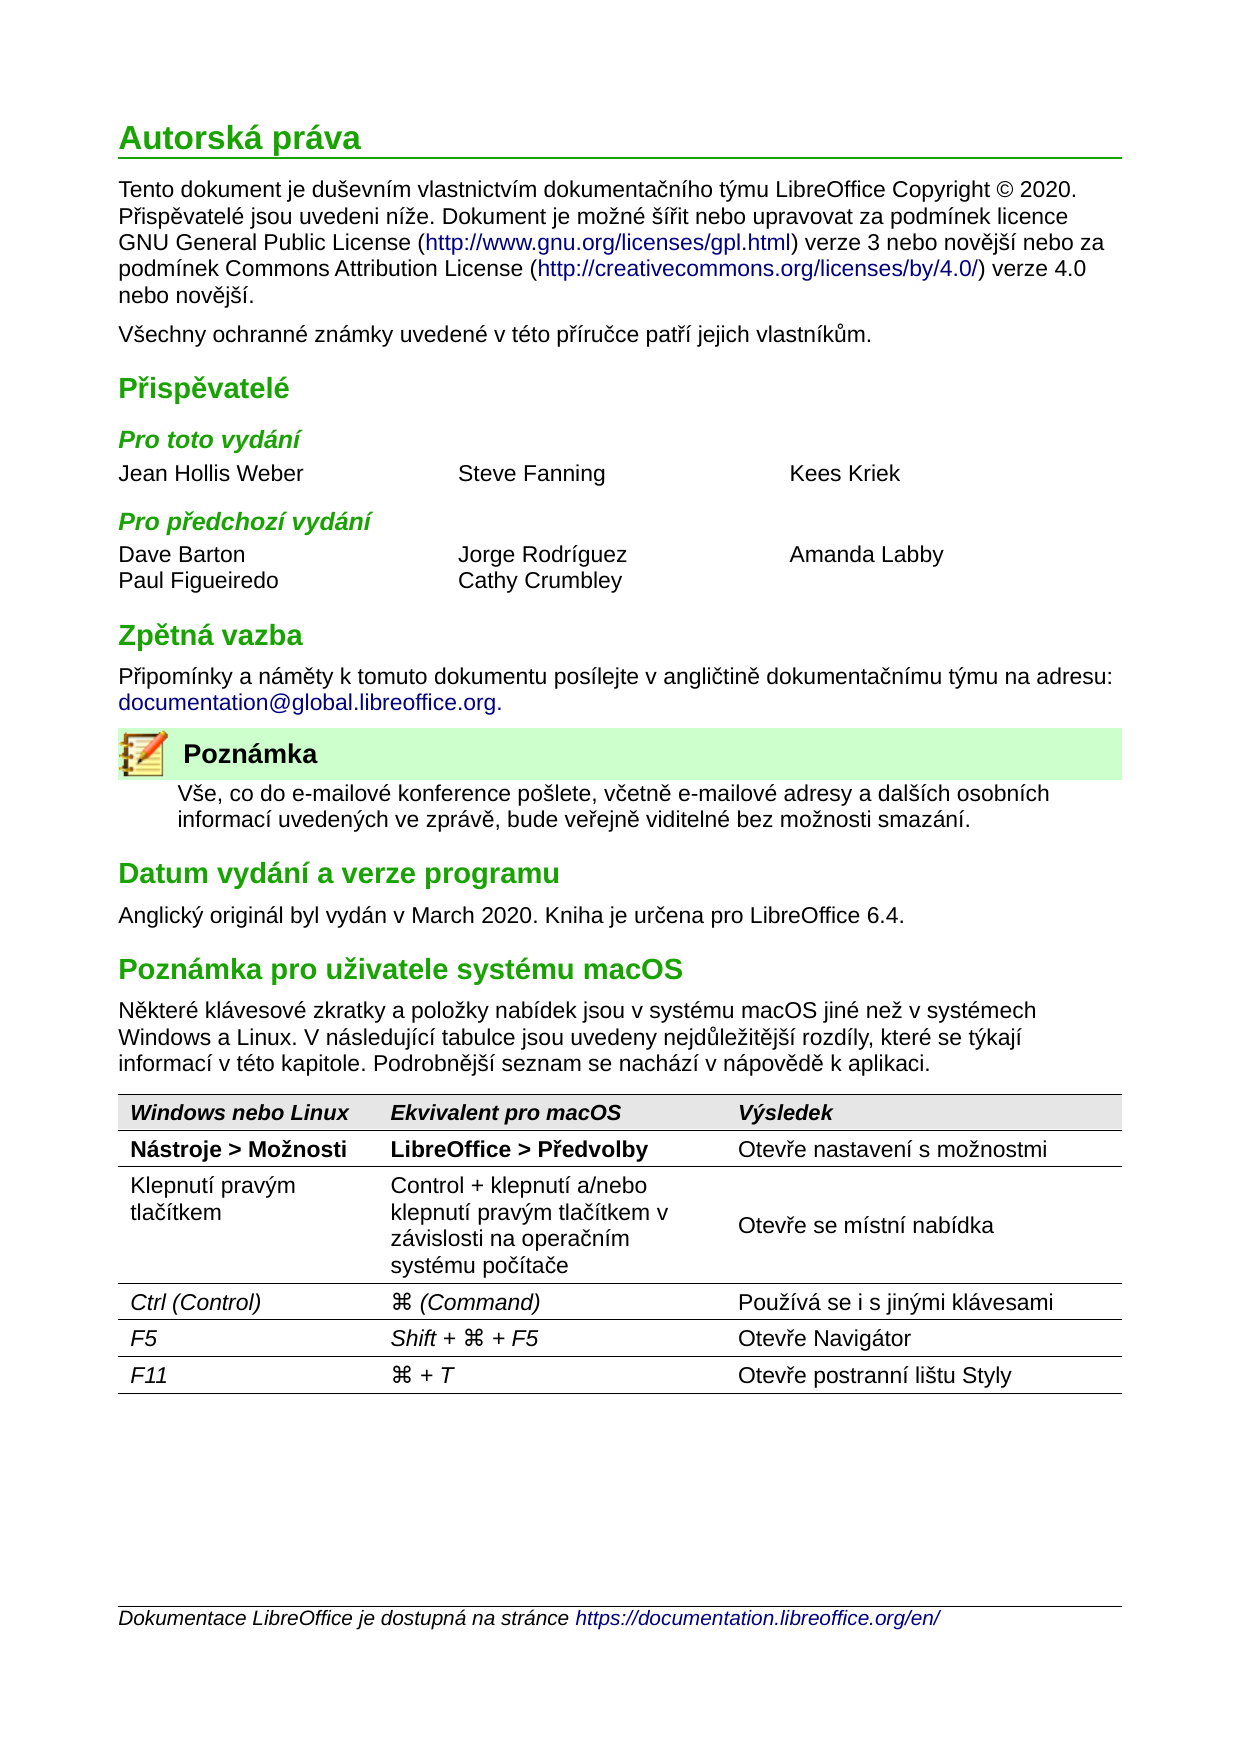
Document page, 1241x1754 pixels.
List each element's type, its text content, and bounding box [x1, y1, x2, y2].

text Některé klávesové zkratky a položky nabídek jsou v systému macOS jiné než v systémech Windows a Linux. V následující tabulce jsou uvedeny nejdůležitější rozdíly, které se týkají informací v této kapitole. Podrobnější seznam se nachází v nápovědě k aplikaci. [118, 997, 1122, 1076]
table_cell Klepnutí pravým tlačítkem [118, 1167, 378, 1282]
table_cell LibreOffice > Předvolby [378, 1131, 726, 1166]
subtitle Poznámka [118, 736, 1122, 776]
text Vše, co do e-mailové konference pošlete, včetně e-mailové adresy a dalších osobních informací uvedených ve zprávě, bude veřejně viditelné bez možnosti smazání. [177, 780, 1122, 833]
text Připomínky a náměty k tomuto dokumentu posílejte v angličtině dokumentačnímu týmu na adresu: documentation@global.libreoffice.org. [118, 663, 1122, 716]
subtitle Pro toto vydání [118, 425, 1122, 453]
table_cell Otevře se místní nabídka [726, 1167, 1122, 1282]
subtitle Autorská práva [118, 118, 1122, 157]
table_header Jean Hollis Weber [118, 460, 458, 486]
table_cell F11 [118, 1357, 378, 1393]
table_header Výsledek [726, 1095, 1122, 1129]
subtitle Pro předchozí vydání [118, 506, 1122, 535]
table_header Amanda Labby [789, 541, 1122, 567]
table_header Windows nebo Linux [118, 1095, 378, 1129]
table_cell Používá se i s jinými klávesami [726, 1284, 1122, 1319]
table_cell Cathy Crumbley [458, 568, 789, 594]
table_cell Paul Figueiredo [118, 568, 458, 594]
table_cell Otevře Navigátor [726, 1320, 1122, 1356]
table_header Ekvivalent pro macOS [378, 1095, 726, 1129]
table_cell ⌘ (Command) [378, 1284, 726, 1319]
subtitle Zpětná vazba [118, 617, 1122, 651]
table_cell Control + klepnutí a/nebo klepnutí pravým tlačítkem v závislosti na operačním systému počítače [378, 1167, 726, 1282]
text Anglický originál byl vydán v březnu 2020. Kniha je určena pro LibreOffice 6.4. [118, 902, 1122, 928]
subtitle Přispěvatelé [118, 371, 1122, 404]
subtitle Poznámka pro uživatele systému macOS [118, 952, 1122, 985]
table_header Jorge Rodríguez [458, 541, 789, 567]
table_cell Nástroje > Možnosti [118, 1131, 378, 1166]
picture [119, 729, 170, 780]
text Všechny ochranné známky uvedené v této příručce patří jejich vlastníkům. [118, 321, 1122, 347]
table_cell ⌘ + T [378, 1357, 726, 1393]
subtitle Datum vydání a verze programu [118, 856, 1122, 890]
table_cell Ctrl (Control) [118, 1284, 378, 1319]
table_cell Otevře nastavení s možnostmi [726, 1131, 1122, 1166]
table_header Kees Kriek [789, 460, 1122, 486]
table_header Steve Fanning [458, 460, 789, 486]
table_header Dave Barton [118, 541, 458, 567]
text Tento dokument je duševním vlastnictvím dokumentačního týmu LibreOffice Copyright © 2020. Přispěvatelé jsou uvedeni níže. Dokument je možné šířit nebo upravovat za podmínek licence GNU General Public License (http://www.gnu.org/licenses/gpl.html) verze 3 nebo novější nebo za podmínek Commons Attribution License (http://creativecommons.org/licenses/by/4.0/) verze 4.0 nebo novější. [118, 176, 1122, 308]
table_cell Shift + ⌘ + F5 [378, 1320, 726, 1356]
table_cell F5 [118, 1320, 378, 1356]
table_cell [789, 568, 1122, 594]
table_cell Otevře postranní lištu Styly [726, 1357, 1122, 1393]
